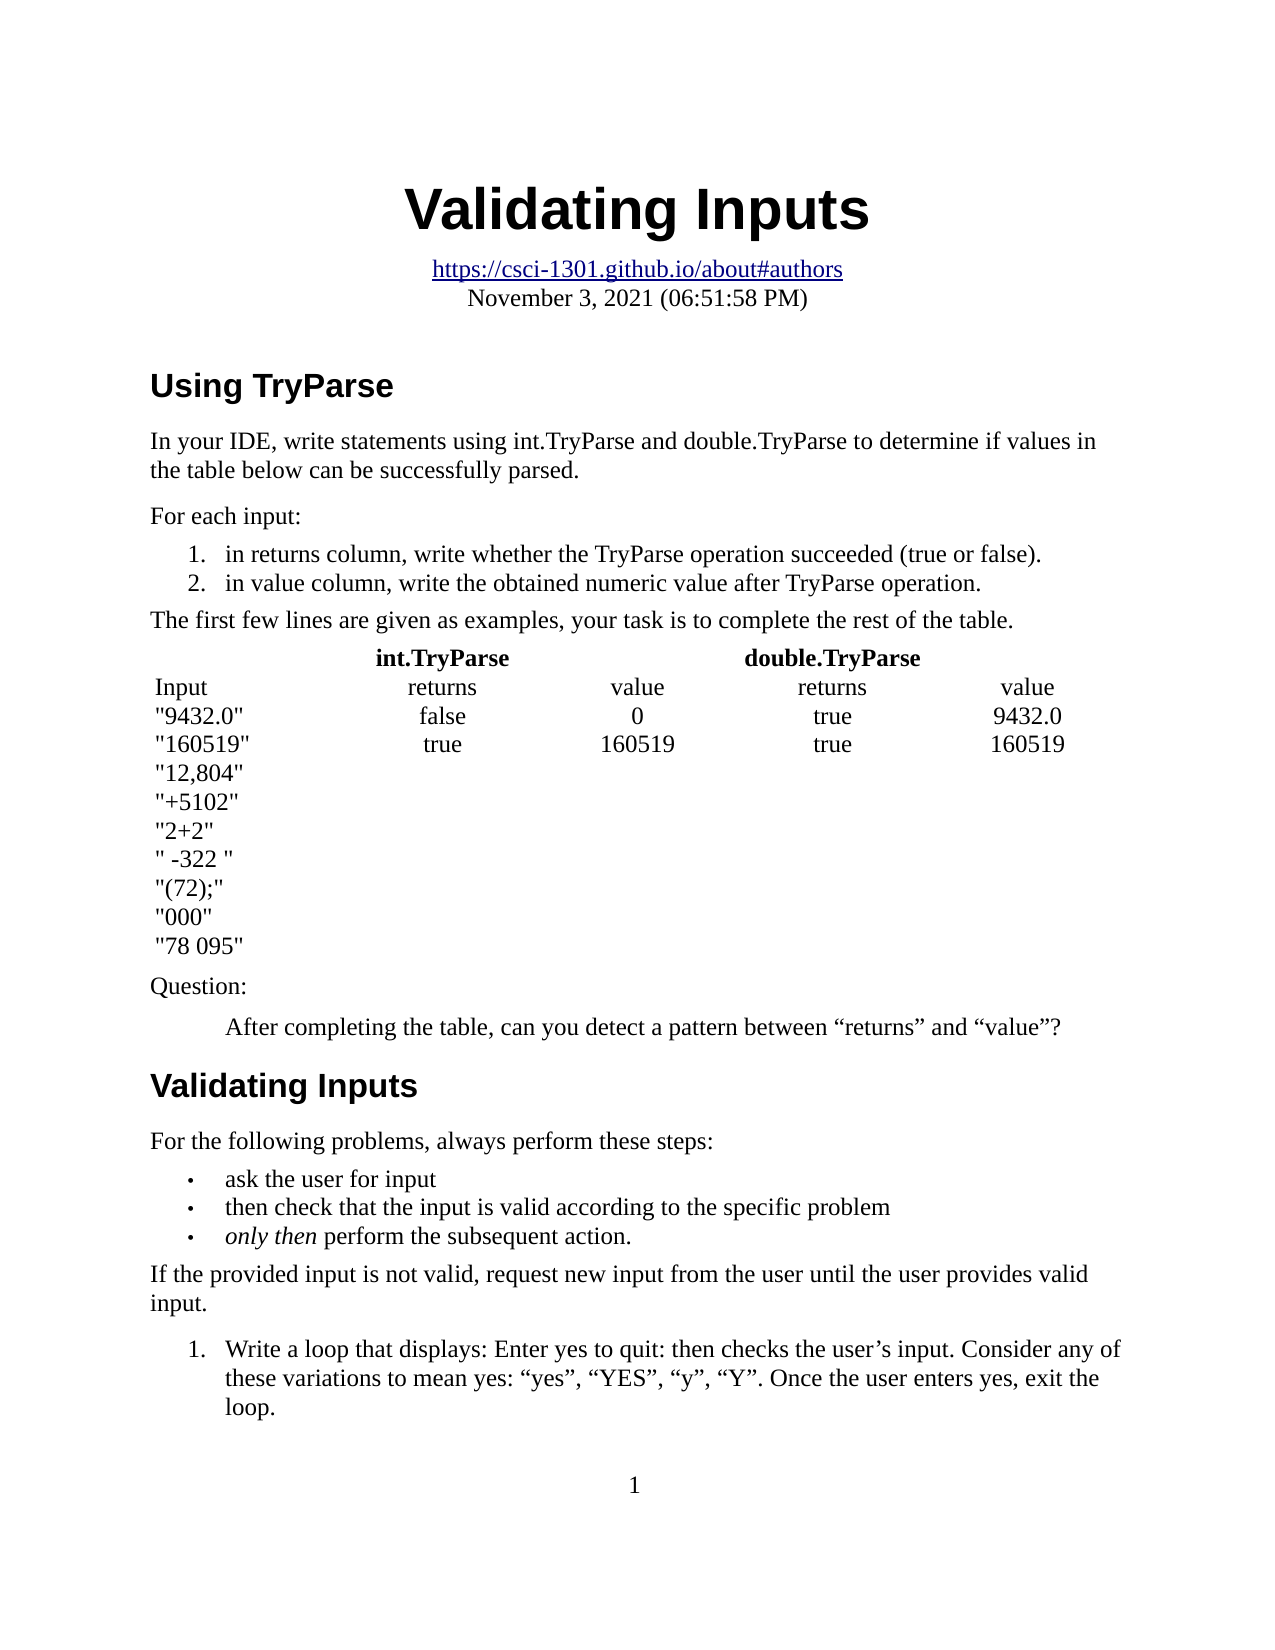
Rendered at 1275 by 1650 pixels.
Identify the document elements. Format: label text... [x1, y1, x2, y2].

table_header double.TryParse [735, 643, 930, 672]
table_cell "9432.0" [150, 701, 345, 729]
table_cell [540, 787, 735, 816]
table_cell 0 [540, 701, 735, 729]
table_cell "+5102" [150, 787, 345, 816]
list ask the user for input [187, 1164, 1125, 1192]
list in returns column, write whether the TryParse operation succeeded (true or false). [187, 539, 1125, 568]
table_header int.TryParse [345, 643, 540, 672]
table_header [150, 643, 345, 672]
table_cell [735, 845, 930, 873]
list only then perform the subsequent action. [187, 1221, 1125, 1250]
table_cell [930, 758, 1125, 787]
table_cell "2+2" [150, 816, 345, 844]
table_cell true [735, 730, 930, 758]
text In your IDE, write statements using int.TryParse and double.TryParse to determine if values in the table below can be successfully parsed. [150, 426, 1125, 483]
text The first few lines are given as examples, your task is to complete the rest of the table. [150, 606, 1125, 634]
table_cell [735, 758, 930, 787]
text For the following problems, always perform these steps: [150, 1126, 1125, 1155]
table_cell [930, 931, 1125, 959]
text After completing the table, can you detect a pattern between “returns” and “value”? [225, 1012, 1125, 1041]
table_cell false [345, 701, 540, 729]
table_cell [930, 845, 1125, 873]
list Write a loop that displays: Enter yes to quit: then checks the user’s input. Consider any of these variations to mean yes: “yes”, “YES”, “y”, “Y”. Once the user enters yes, exit the loop. [187, 1334, 1125, 1421]
table_cell [345, 787, 540, 816]
table_cell [930, 816, 1125, 844]
table_cell [735, 902, 930, 931]
text November 3, 2021 (06:51:58 PM) [150, 283, 1125, 312]
table_cell returns [345, 672, 540, 701]
table_cell value [930, 672, 1125, 701]
table_cell [540, 816, 735, 844]
table_cell [540, 902, 735, 931]
table_cell [735, 873, 930, 902]
table_cell "12,804" [150, 758, 345, 787]
table_cell true [735, 701, 930, 729]
table_cell "78 095" [150, 931, 345, 959]
text For each input: [150, 501, 1125, 530]
table_cell [930, 873, 1125, 902]
text https://csci-1301.github.io/about#authors [150, 254, 1125, 283]
table_cell [345, 816, 540, 844]
table_cell [540, 931, 735, 959]
title Validating Inputs [150, 175, 1125, 242]
table_cell [345, 873, 540, 902]
table_cell [735, 816, 930, 844]
subtitle Validating Inputs [150, 1066, 1125, 1104]
table_cell true [345, 730, 540, 758]
list in value column, write the obtained numeric value after TryParse operation. [187, 568, 1125, 597]
table_cell Input [150, 672, 345, 701]
table_cell [930, 902, 1125, 931]
subtitle Using TryParse [150, 366, 1125, 404]
table_cell [540, 873, 735, 902]
table_cell [930, 787, 1125, 816]
table_cell [735, 931, 930, 959]
table_header [540, 643, 735, 672]
text If the provided input is not valid, request new input from the user until the user provides valid input. [150, 1259, 1125, 1316]
table_cell returns [735, 672, 930, 701]
table_cell value [540, 672, 735, 701]
text Question: [150, 971, 1125, 1000]
table_cell 9432.0 [930, 701, 1125, 729]
table_cell [345, 902, 540, 931]
table_cell [735, 787, 930, 816]
table_cell 160519 [540, 730, 735, 758]
table_cell "160519" [150, 730, 345, 758]
table_cell [540, 758, 735, 787]
table_header [930, 643, 1125, 672]
list then check that the input is valid according to the specific problem [187, 1192, 1125, 1221]
table_cell [345, 758, 540, 787]
table_cell [345, 931, 540, 959]
table_cell " -322 " [150, 845, 345, 873]
table_cell 160519 [930, 730, 1125, 758]
table_cell [345, 845, 540, 873]
table_cell "(72);" [150, 873, 345, 902]
table_cell "000" [150, 902, 345, 931]
table_cell [540, 845, 735, 873]
